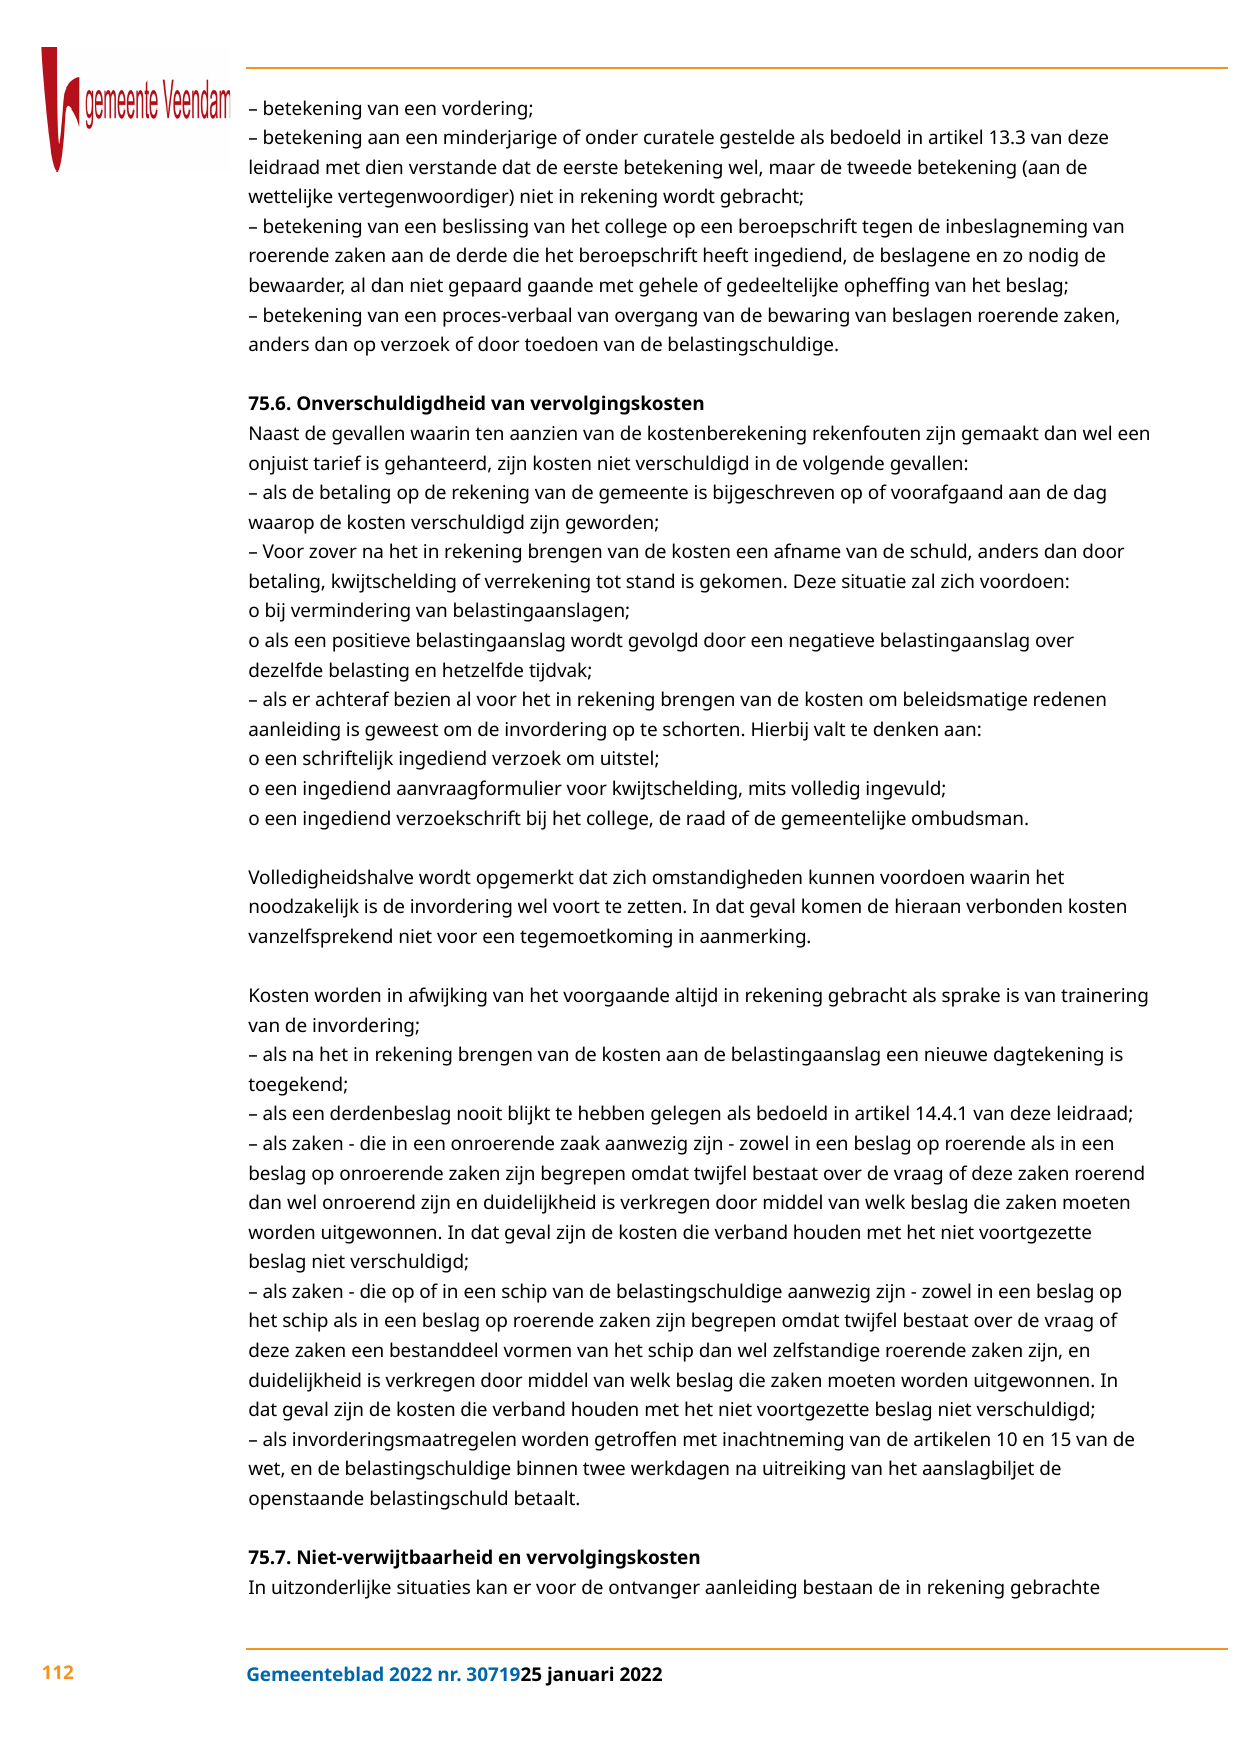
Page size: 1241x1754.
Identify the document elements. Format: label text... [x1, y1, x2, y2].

text Naast de gevallen waarin ten aanzien van de kostenberekening rekenfouten zijn gemaakt dan wel een onjuist tarief is gehanteerd, zijn kosten niet verschuldigd in de volgende gevallen: [248, 420, 1152, 476]
text – betekening van een beslissing van het college op een beroepschrift tegen de inbeslagneming van roerende zaken aan de derde die het beroepschrift heeft ingediend, de beslagene en zo nodig de bewaarder, al dan niet gepaard gaande met gehele of gedeeltelijke opheffing van het beslag; [248, 213, 1152, 298]
text – als zaken - die op of in een schip van de belastingschuldige aanwezig zijn - zowel in een beslag op het schip als in een beslag op roerende zaken zijn begrepen omdat twijfel bestaat over de vraag of deze zaken een bestanddeel vormen van het schip dan wel zelfstandige roerende zaken zijn, en duidelijkheid is verkregen door middel van welk beslag die zaken moeten worden uitgewonnen. In dat geval zijn de kosten die verband houden met het niet voortgezette beslag niet verschuldigd; [248, 1278, 1152, 1422]
text 75.7. Niet-verwijtbaarheid en vervolgingskosten [248, 1544, 1152, 1570]
text – betekening van een proces-verbaal van overgang van de bewaring van beslagen roerende zaken, anders dan op verzoek of door toedoen van de belastingschuldige. [248, 302, 1152, 357]
text o een schriftelijk ingediend verzoek om uitstel; [248, 746, 1152, 771]
text Volledigheidshalve wordt opgemerkt dat zich omstandigheden kunnen voordoen waarin het noodzakelijk is de invordering wel voort te zetten. In dat geval komen de hieraan verbonden kosten vanzelfsprekend niet voor een tegemoetkoming in aanmerking. [248, 864, 1152, 949]
text o bij vermindering van belastingaanslagen; [248, 598, 1152, 623]
text – als er achteraf bezien al voor het in rekening brengen van de kosten om beleidsmatige redenen aanleiding is geweest om de invordering op te schorten. Hierbij valt te denken aan: [248, 686, 1152, 742]
picture [41, 47, 231, 172]
text – als invorderingsmaatregelen worden getroffen met inachtneming van de artikelen 10 en 15 van de wet, en de belastingschuldige binnen twee werkdagen na uitreiking van het aanslagbiljet de openstaande belastingschuld betaalt. [248, 1426, 1152, 1511]
text 75.6. Onverschuldigdheid van vervolgingskosten [248, 391, 1152, 416]
text In uitzonderlijke situaties kan er voor de ontvanger aanleiding bestaan de in rekening gebrachte [248, 1574, 1152, 1600]
text – betekening van een vordering; [248, 95, 1152, 121]
text – als een derdenbeslag nooit blijkt te hebben gelegen als bedoeld in artikel 14.4.1 van deze leidraad; [248, 1101, 1152, 1126]
text – als na het in rekening brengen van de kosten aan de belastingaanslag een nieuwe dagtekening is toegekend; [248, 1041, 1152, 1097]
text Kosten worden in afwijking van het voorgaande altijd in rekening gebracht als sprake is van trainering van de invordering; [248, 982, 1152, 1038]
text – als de betaling op de rekening van de gemeente is bijgeschreven op of voorafgaand aan de dag waarop de kosten verschuldigd zijn geworden; [248, 479, 1152, 535]
text o een ingediend aanvraagformulier voor kwijtschelding, mits volledig ingevuld; [248, 775, 1152, 801]
text – als zaken - die in een onroerende zaak aanwezig zijn - zowel in een beslag op roerende als in een beslag op onroerende zaken zijn begrepen omdat twijfel bestaat over de vraag of deze zaken roerend dan wel onroerend zijn en duidelijkheid is verkregen door middel van welk beslag die zaken moeten worden uitgewonnen. In dat geval zijn de kosten die verband houden met het niet voortgezette beslag niet verschuldigd; [248, 1130, 1152, 1274]
text – betekening aan een minderjarige of onder curatele gestelde als bedoeld in artikel 13.3 van deze leidraad met dien verstande dat de eerste betekening wel, maar de tweede betekening (aan de wettelijke vertegenwoordiger) niet in rekening wordt gebracht; [248, 124, 1152, 209]
text o als een positieve belastingaanslag wordt gevolgd door een negatieve belastingaanslag over dezelfde belasting en hetzelfde tijdvak; [248, 627, 1152, 683]
text – Voor zover na het in rekening brengen van de kosten een afname van de schuld, anders dan door betaling, kwijtschelding of verrekening tot stand is gekomen. Deze situatie zal zich voordoen: [248, 538, 1152, 594]
text o een ingediend verzoekschrift bij het college, de raad of de gemeentelijke ombudsman. [248, 805, 1152, 831]
